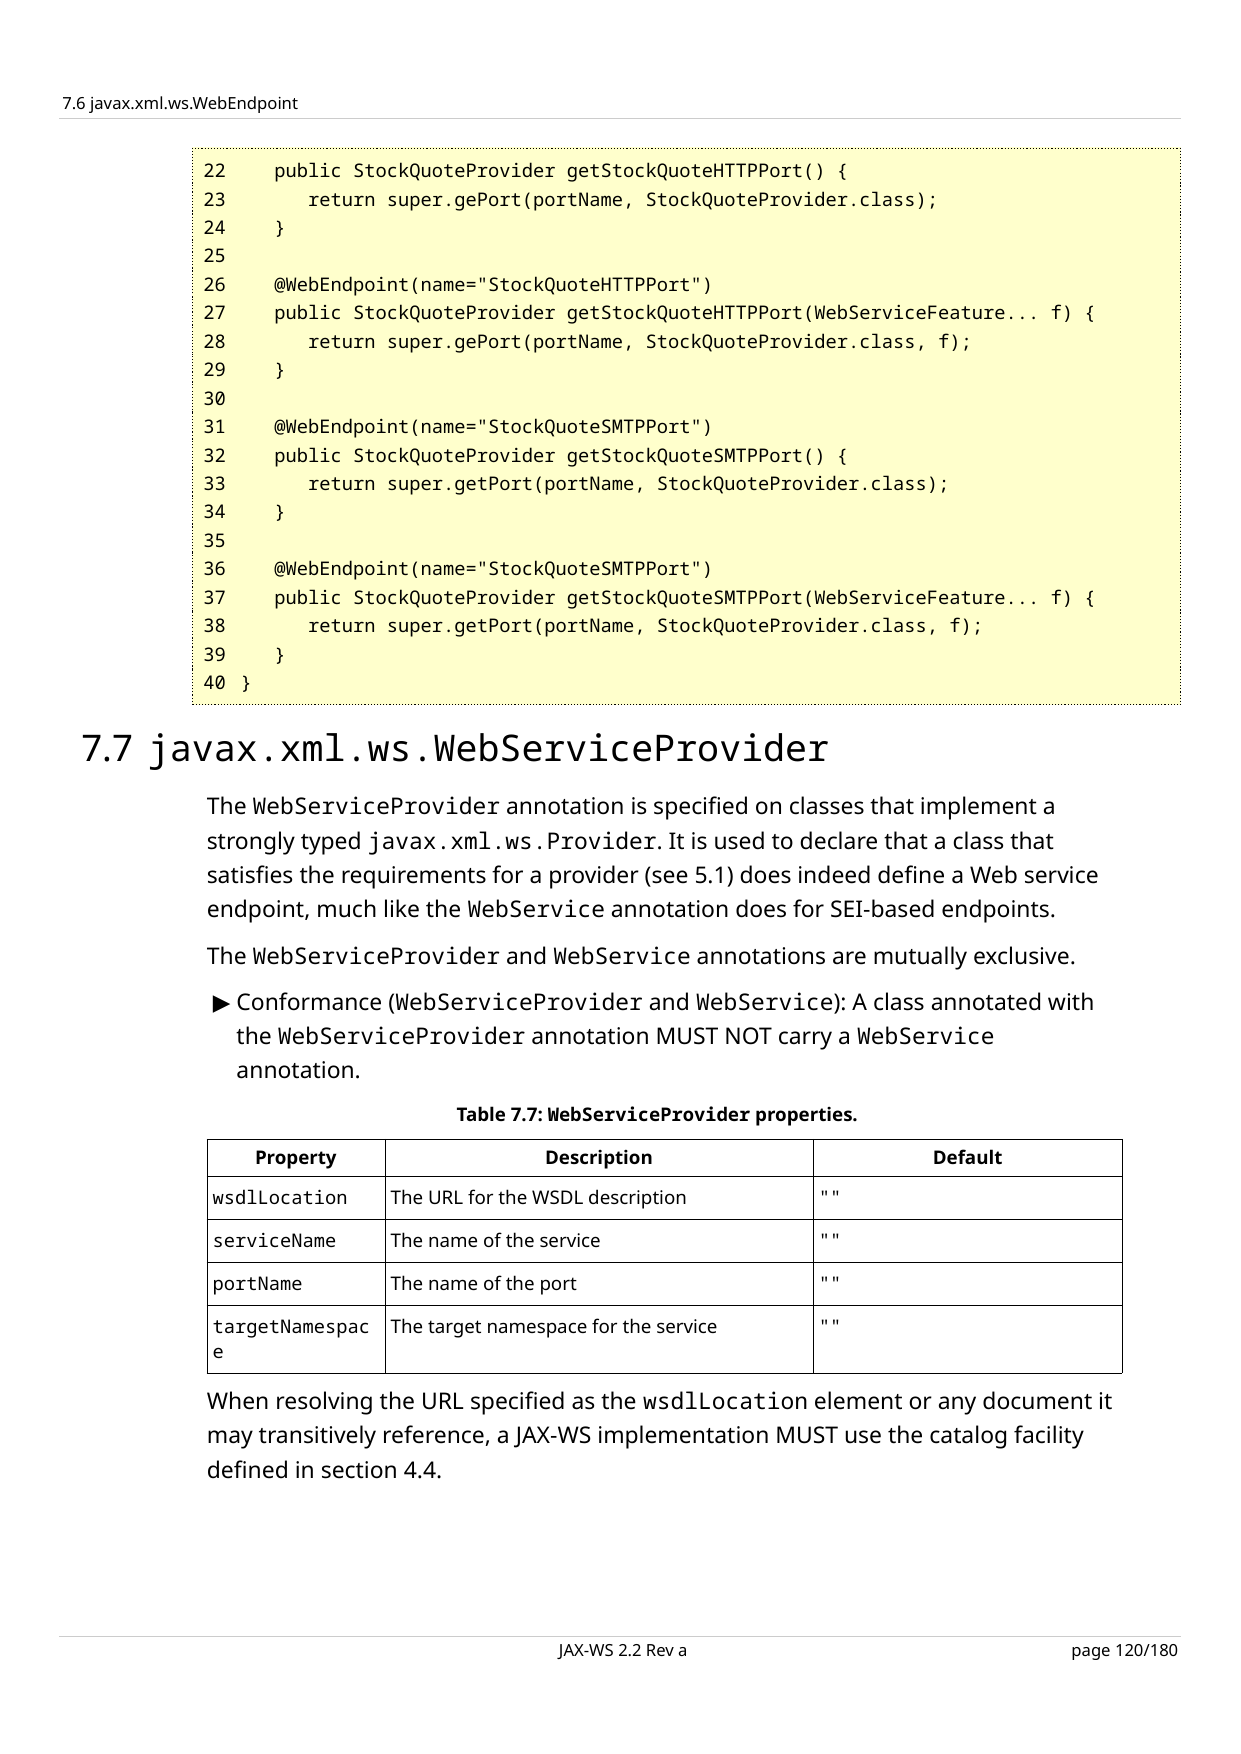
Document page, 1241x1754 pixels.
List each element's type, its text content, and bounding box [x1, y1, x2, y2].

table_header Default [814, 1140, 1122, 1176]
text The WebServiceProvider and WebService annotations are mutually exclusive. [207, 939, 1122, 971]
table_cell "" [814, 1263, 1122, 1304]
text When resolving the URL specified as the wsdlLocation element or any document it may transitively reference, a JAX-WS implementation MUST use the catalog facility defined in section 4.4. [207, 1385, 1122, 1485]
list @WebEndpoint(name="StockQuoteSMTPPort") [192, 403, 1181, 432]
table_header Property [208, 1140, 385, 1176]
list } [192, 489, 1181, 517]
list return super.getPort(portName, StockQuoteProvider.class, f); [192, 602, 1181, 631]
subtitle javax.xml.ws.WebServiceProvider [133, 723, 1181, 773]
text Table 7.7: WebServiceProvider properties. [192, 1101, 1122, 1127]
table_cell The target namespace for the service [386, 1306, 813, 1373]
table_cell The name of the service [386, 1220, 813, 1262]
list Conformance (WebServiceProvider and WebService): A class annotated with the WebServiceProvider annotation MUST NOT carry a WebService annotation. [221, 986, 1122, 1086]
table_cell portName [208, 1263, 385, 1304]
table_cell targetNamespace [208, 1306, 385, 1373]
list } [192, 204, 1181, 233]
list @WebEndpoint(name="StockQuoteSMTPPort") [192, 546, 1181, 574]
table_cell "" [814, 1177, 1122, 1219]
table_cell wsdlLocation [208, 1177, 385, 1219]
list public StockQuoteProvider getStockQuoteHTTPPort(WebServiceFeature... f) { [192, 290, 1181, 318]
list } [192, 631, 1181, 659]
list @WebEndpoint(name="StockQuoteHTTPPort") [192, 261, 1181, 290]
table_cell "" [814, 1220, 1122, 1262]
list } [192, 659, 1181, 705]
table_cell The URL for the WSDL description [386, 1177, 813, 1219]
list public StockQuoteProvider getStockQuoteSMTPPort(WebServiceFeature... f) { [192, 574, 1181, 602]
list } [192, 347, 1181, 375]
table_cell The name of the port [386, 1263, 813, 1304]
list return super.gePort(portName, StockQuoteProvider.class); [192, 176, 1181, 204]
table_header Description [386, 1140, 813, 1176]
table_cell serviceName [208, 1220, 385, 1262]
table_cell "" [814, 1306, 1122, 1373]
text The WebServiceProvider annotation is specified on classes that implement a strongly typed javax.xml.ws.Provider. It is used to declare that a class that satisfies the requirements for a provider (see 5.1) does indeed define a Web service endpoint, much like the WebService annotation does for SEI-based endpoints. [207, 790, 1122, 925]
list public StockQuoteProvider getStockQuoteHTTPPort() { [192, 147, 1181, 176]
list return super.getPort(portName, StockQuoteProvider.class); [192, 460, 1181, 489]
list return super.gePort(portName, StockQuoteProvider.class, f); [192, 318, 1181, 347]
list public StockQuoteProvider getStockQuoteSMTPPort() { [192, 432, 1181, 460]
